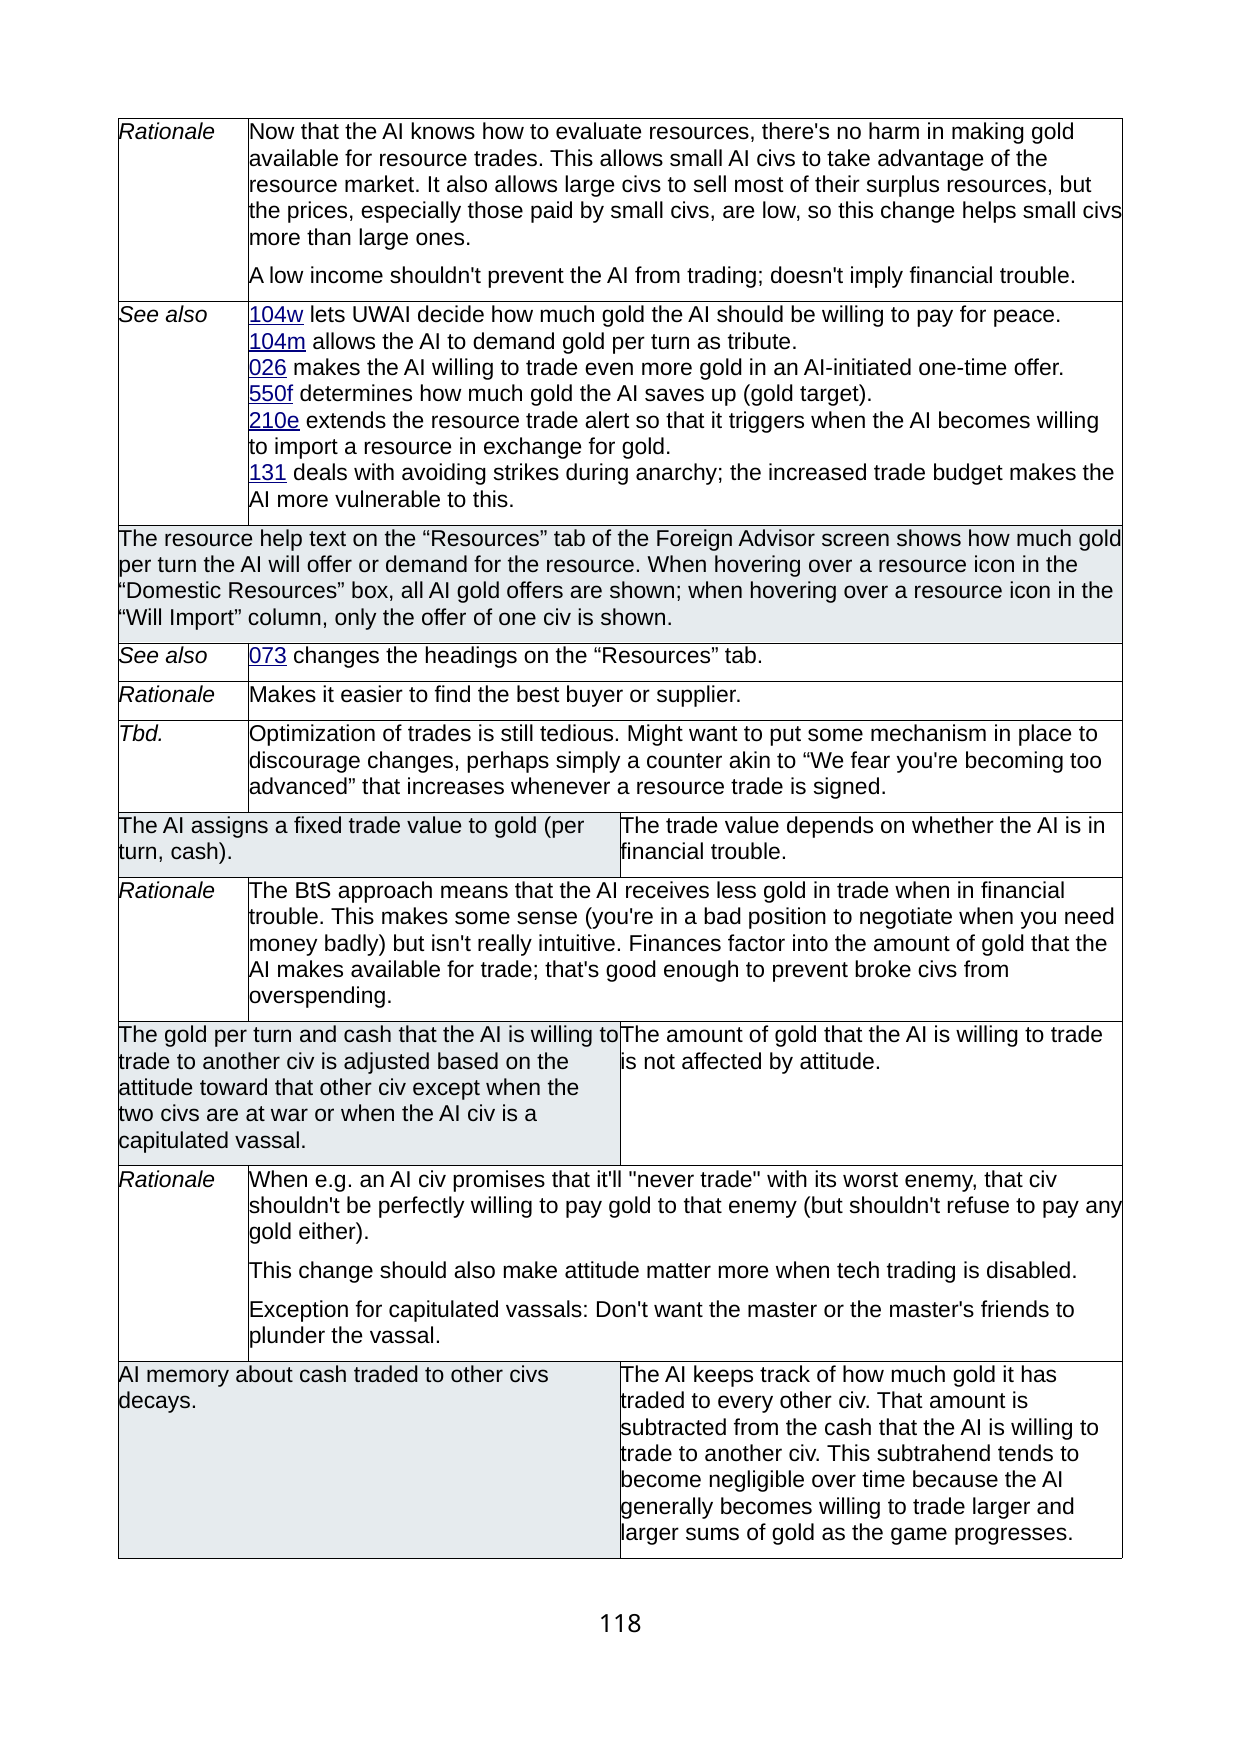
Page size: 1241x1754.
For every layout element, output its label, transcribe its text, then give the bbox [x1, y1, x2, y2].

table_cell When e.g. an AI civ promises that it'll "never trade" with its worst enemy, that civ shouldn't be perfectly willing to pay gold to that enemy (but shouldn't refuse to pay any gold either). This change should also make attitude matter more when tech trading is disabled. Exception for capitulated vassals: Don't want the master or the master's friends to plunder the vassal. [249, 1166, 1122, 1361]
table_cell 104w lets UWAI decide how much gold the AI should be willing to pay for peace. 104m allows the AI to demand gold per turn as tribute. 026 makes the AI willing to trade even more gold in an AI-initiated one-time offer. 550f determines how much gold the AI saves up (gold target). 210e extends the resource trade alert so that it triggers when the AI becomes willing to import a resource in exchange for gold. 131 deals with avoiding strikes during anarchy; the increased trade budget makes the AI more vulnerable to this. [249, 302, 1122, 524]
table_cell Rationale [119, 1166, 248, 1361]
table_cell Optimization of trades is still tedious. Might want to put some mechanism in place to discourage changes, perhaps simply a counter akin to “We fear you're becoming too advanced” that increases whenever a resource trade is signed. [249, 721, 1122, 812]
table_cell The resource help text on the “Resources” tab of the Foreign Advisor screen shows how much gold per turn the AI will offer or demand for the resource. When hovering over a resource icon in the “Domestic Resources” box, all AI gold offers are shown; when hovering over a resource icon in the “Will Import” column, only the offer of one civ is shown. [119, 526, 1122, 642]
table_cell 073 changes the headings on the “Resources” tab. [249, 644, 1122, 681]
table_cell Rationale [119, 682, 248, 720]
table_cell Tbd. [119, 721, 248, 812]
table_cell Makes it easier to find the best buyer or supplier. [249, 682, 1122, 720]
table_cell The BtS approach means that the AI receives less gold in trade when in financial trouble. This makes some sense (you're in a bad position to negotiate when you need money badly) but isn't really intuitive. Finances factor into the amount of gold that the AI makes available for trade; that's good enough to prevent broke civs from overspending. [249, 878, 1122, 1021]
table_cell Rationale [119, 878, 248, 1021]
table_cell The amount of gold that the AI is willing to trade is not affected by attitude. [621, 1022, 1122, 1165]
table_cell Rationale [119, 119, 248, 301]
table_cell The trade value depends on whether the AI is in financial trouble. [621, 813, 1122, 877]
table_cell The gold per turn and cash that the AI is willing to trade to another civ is adjusted based on the attitude toward that other civ except when the two civs are at war or when the AI civ is a capitulated vassal. [119, 1022, 620, 1165]
table_cell See also [119, 302, 248, 524]
table_cell Now that the AI knows how to evaluate resources, there's no harm in making gold available for resource trades. This allows small AI civs to take advantage of the resource market. It also allows large civs to sell most of their surplus resources, but the prices, especially those paid by small civs, are low, so this change helps small civs more than large ones. A low income shouldn't prevent the AI from trading; doesn't imply financial trouble. [249, 119, 1122, 301]
table_cell AI memory about cash traded to other civs decays. [119, 1362, 620, 1558]
table_cell See also [119, 644, 248, 681]
table_cell The AI keeps track of how much gold it has traded to every other civ. That amount is subtracted from the cash that the AI is willing to trade to another civ. This subtrahend tends to become negligible over time because the AI generally becomes willing to trade larger and larger sums of gold as the game progresses. [621, 1362, 1122, 1558]
table_cell The AI assigns a fixed trade value to gold (per turn, cash). [119, 813, 620, 877]
